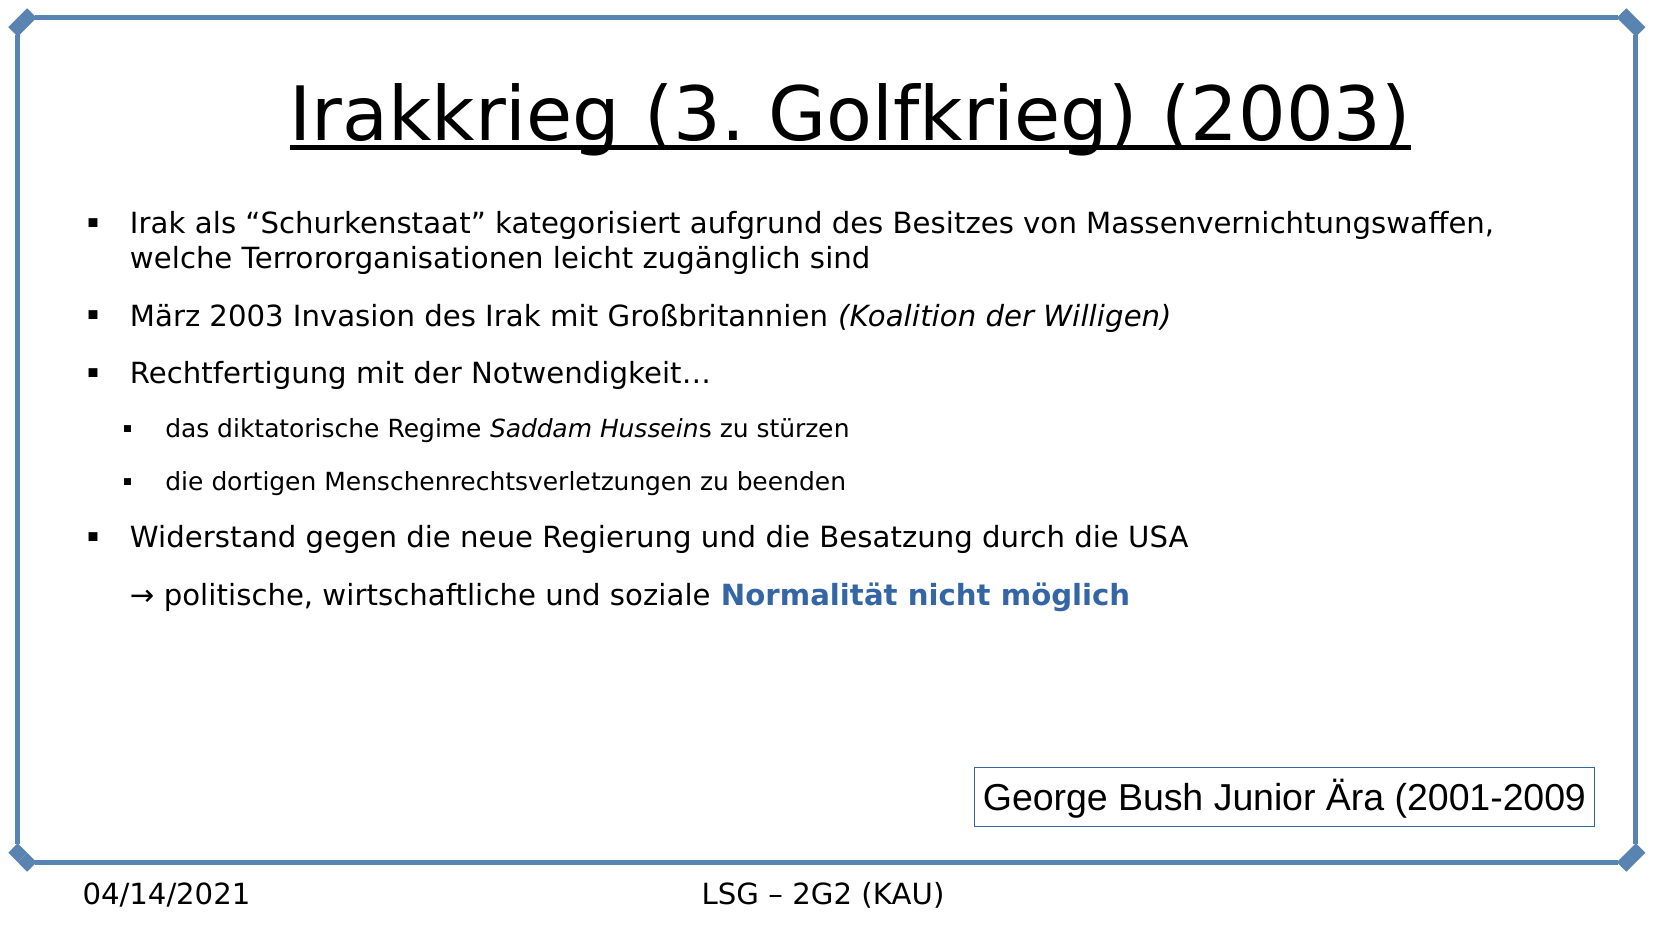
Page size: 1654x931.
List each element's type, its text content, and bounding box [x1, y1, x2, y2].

list Irak als “Schurkenstaat” kategorisiert aufgrund des Besitzes von Massenvernichtungswaffen, welche Terrororganisationen leicht zugänglich sind März 2003 Invasion des Irak mit Großbritannien (Koalition der Willigen) Rechtfertigung mit der Notwendigkeit… das diktatorische Regime Saddam Husseins zu stürzen die dortigen Menschenrechtsverletzungen zu beenden Widerstand gegen die neue Regierung und die Besatzung durch die USA → politische, wirtschaftliche und soziale Normalität nicht möglich [82, 206, 1571, 857]
text_box George Bush Junior Ära (2001-2009 [974, 767, 1595, 827]
title Irakkrieg (3. Golfkrieg) (2003) [82, 37, 1571, 193]
